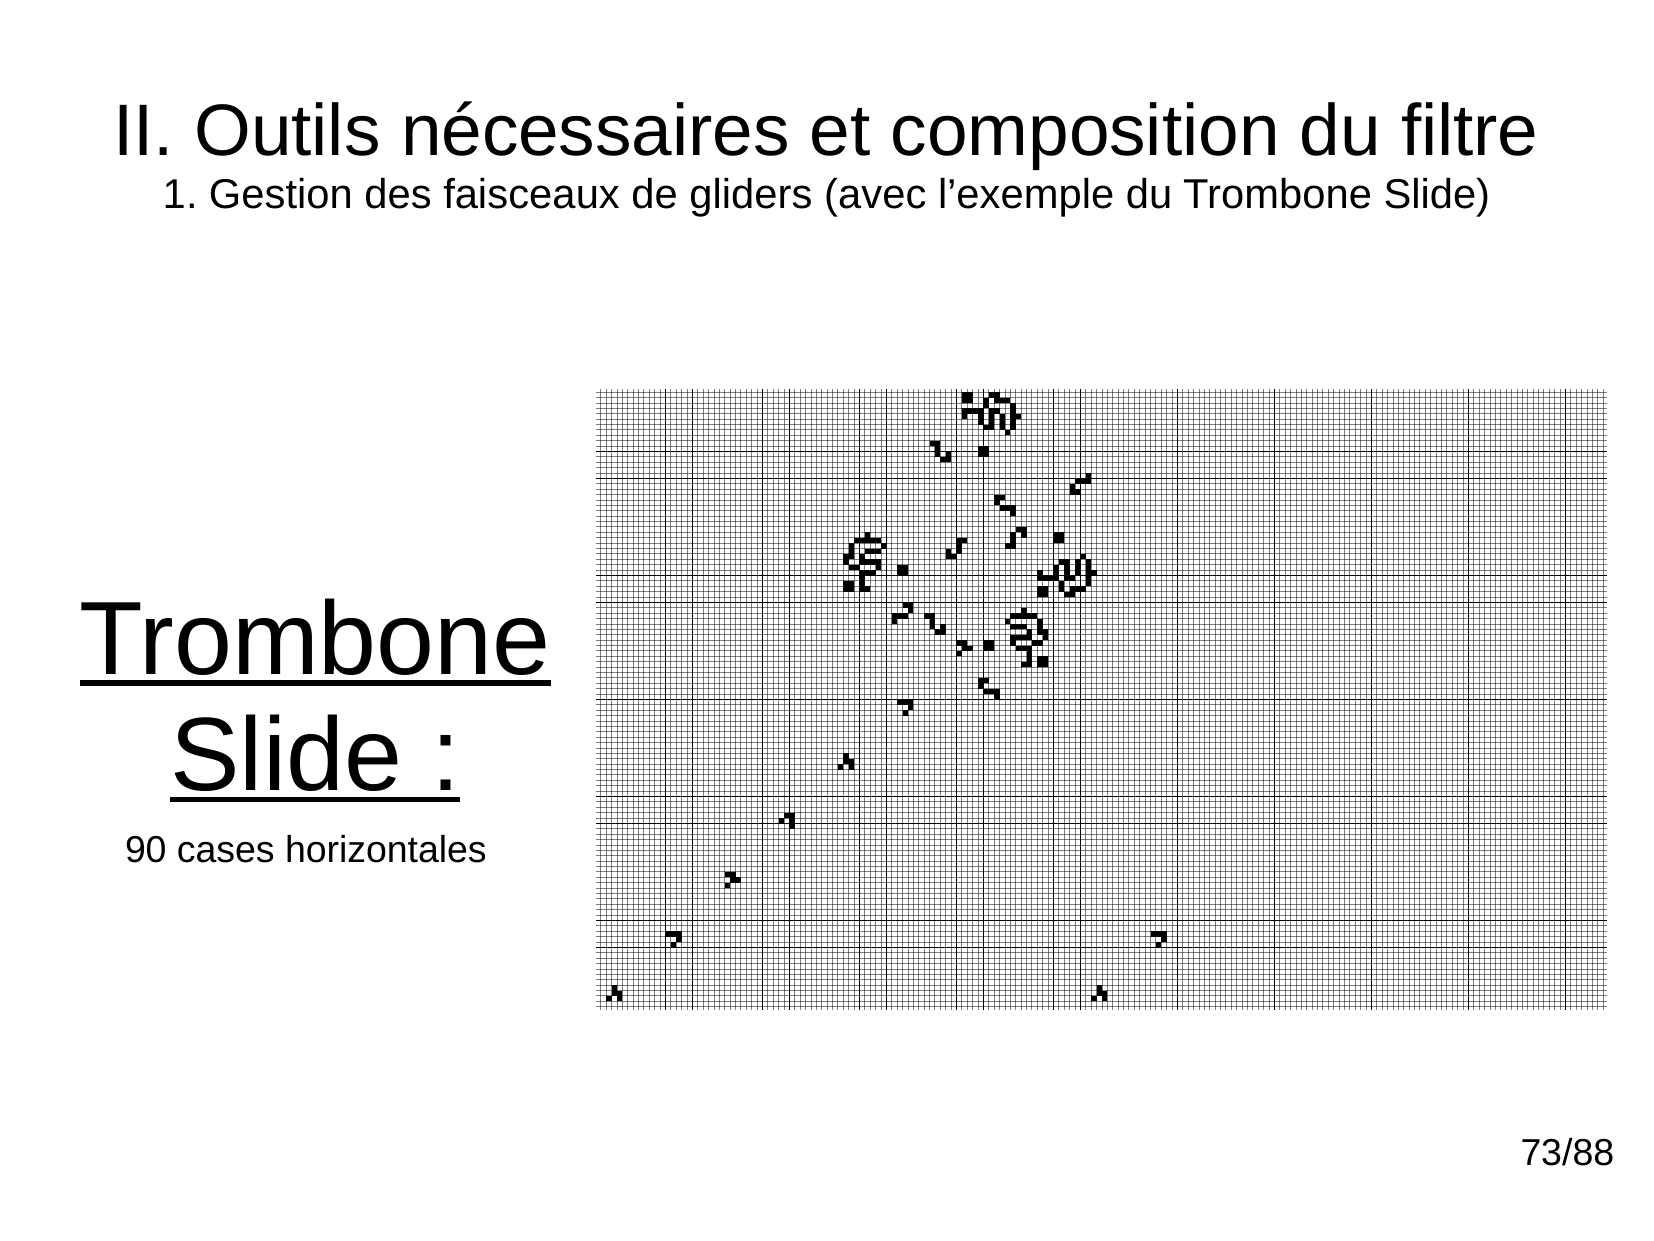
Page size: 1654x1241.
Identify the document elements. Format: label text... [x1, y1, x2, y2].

text_box 90 cases horizontales [110, 820, 503, 878]
picture [596, 389, 1607, 1010]
text_box <number>/88 [1505, 1124, 1654, 1182]
text_box Trombone Slide : [65, 572, 566, 821]
title II. Outils nécessaires et composition du filtre 1. Gestion des faisceaux de gliders (avec l’exemple du Trombone Slide) [82, 49, 1571, 257]
